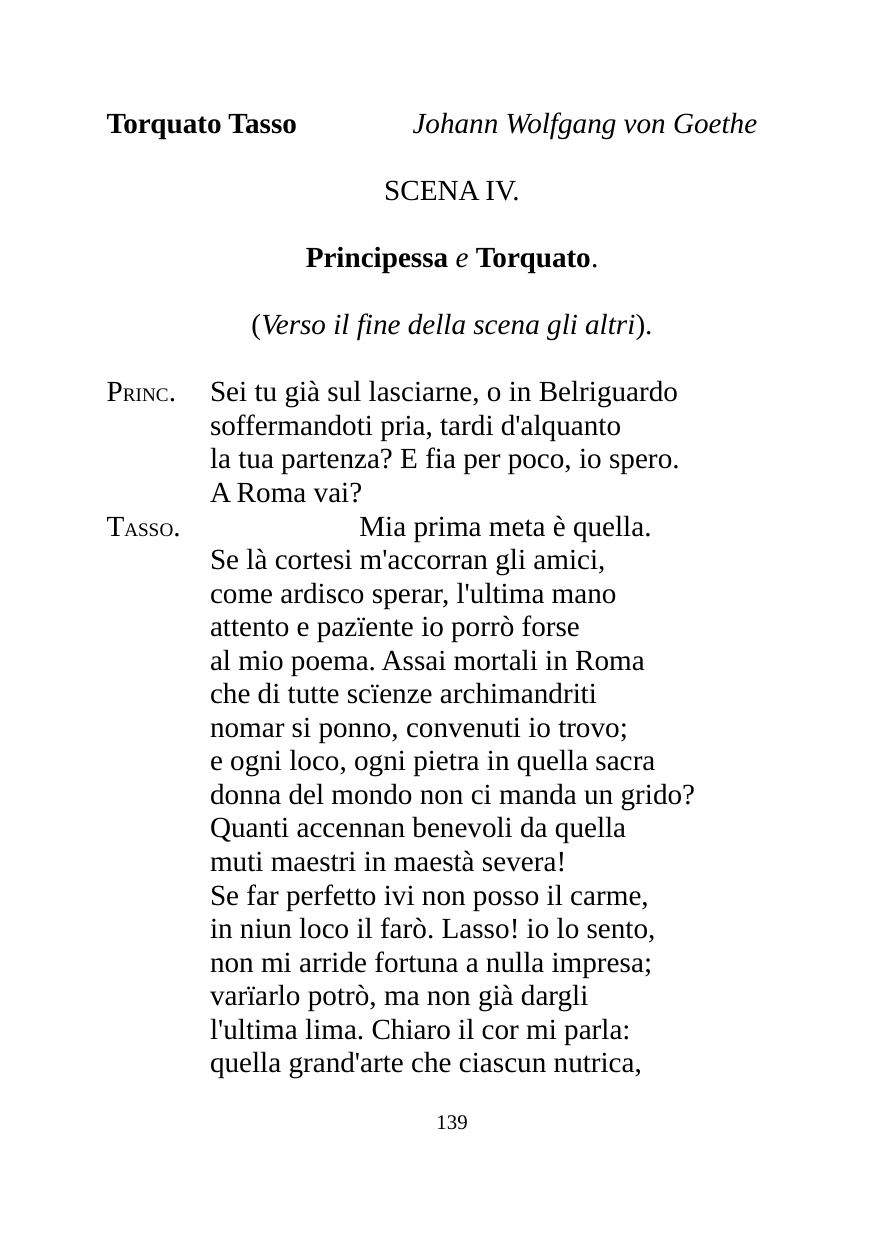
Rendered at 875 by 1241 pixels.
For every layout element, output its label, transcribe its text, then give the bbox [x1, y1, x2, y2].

table_cell Tasso. [99, 509, 196, 1079]
table_header Princ. [99, 375, 196, 509]
table_header Sei tu già sul lasciarne, o in Belriguardo soffermandoti pria, tardi d'alquanto la tua partenza? E fia per poco, io spero. A Roma vai? [196, 375, 775, 509]
table_cell Mia prima meta è quella. Se là cortesi m'accorran gli amici, come ardisco sperar, l'ultima mano attento e pazïente io porrò forse al mio poema. Assai mortali in Roma che di tutte scïenze archimandriti nomar si ponno, convenuti io trovo; e ogni loco, ogni pietra in quella sacra donna del mondo non ci manda un grido? Quanti accennan benevoli da quella muti maestri in maestà severa! Se far perfetto ivi non posso il carme, in niun loco il farò. Lasso! io lo sento, non mi arride fortuna a nulla impresa; varïarlo potrò, ma non già dargli l'ultima lima. Chiaro il cor mi parla: quella grand'arte che ciascun nutrica, [196, 509, 775, 1079]
text SCENA IV. [106, 173, 768, 207]
text Principessa e Torquato. [106, 240, 768, 274]
text (Verso il fine della scena gli altri). [106, 307, 768, 341]
